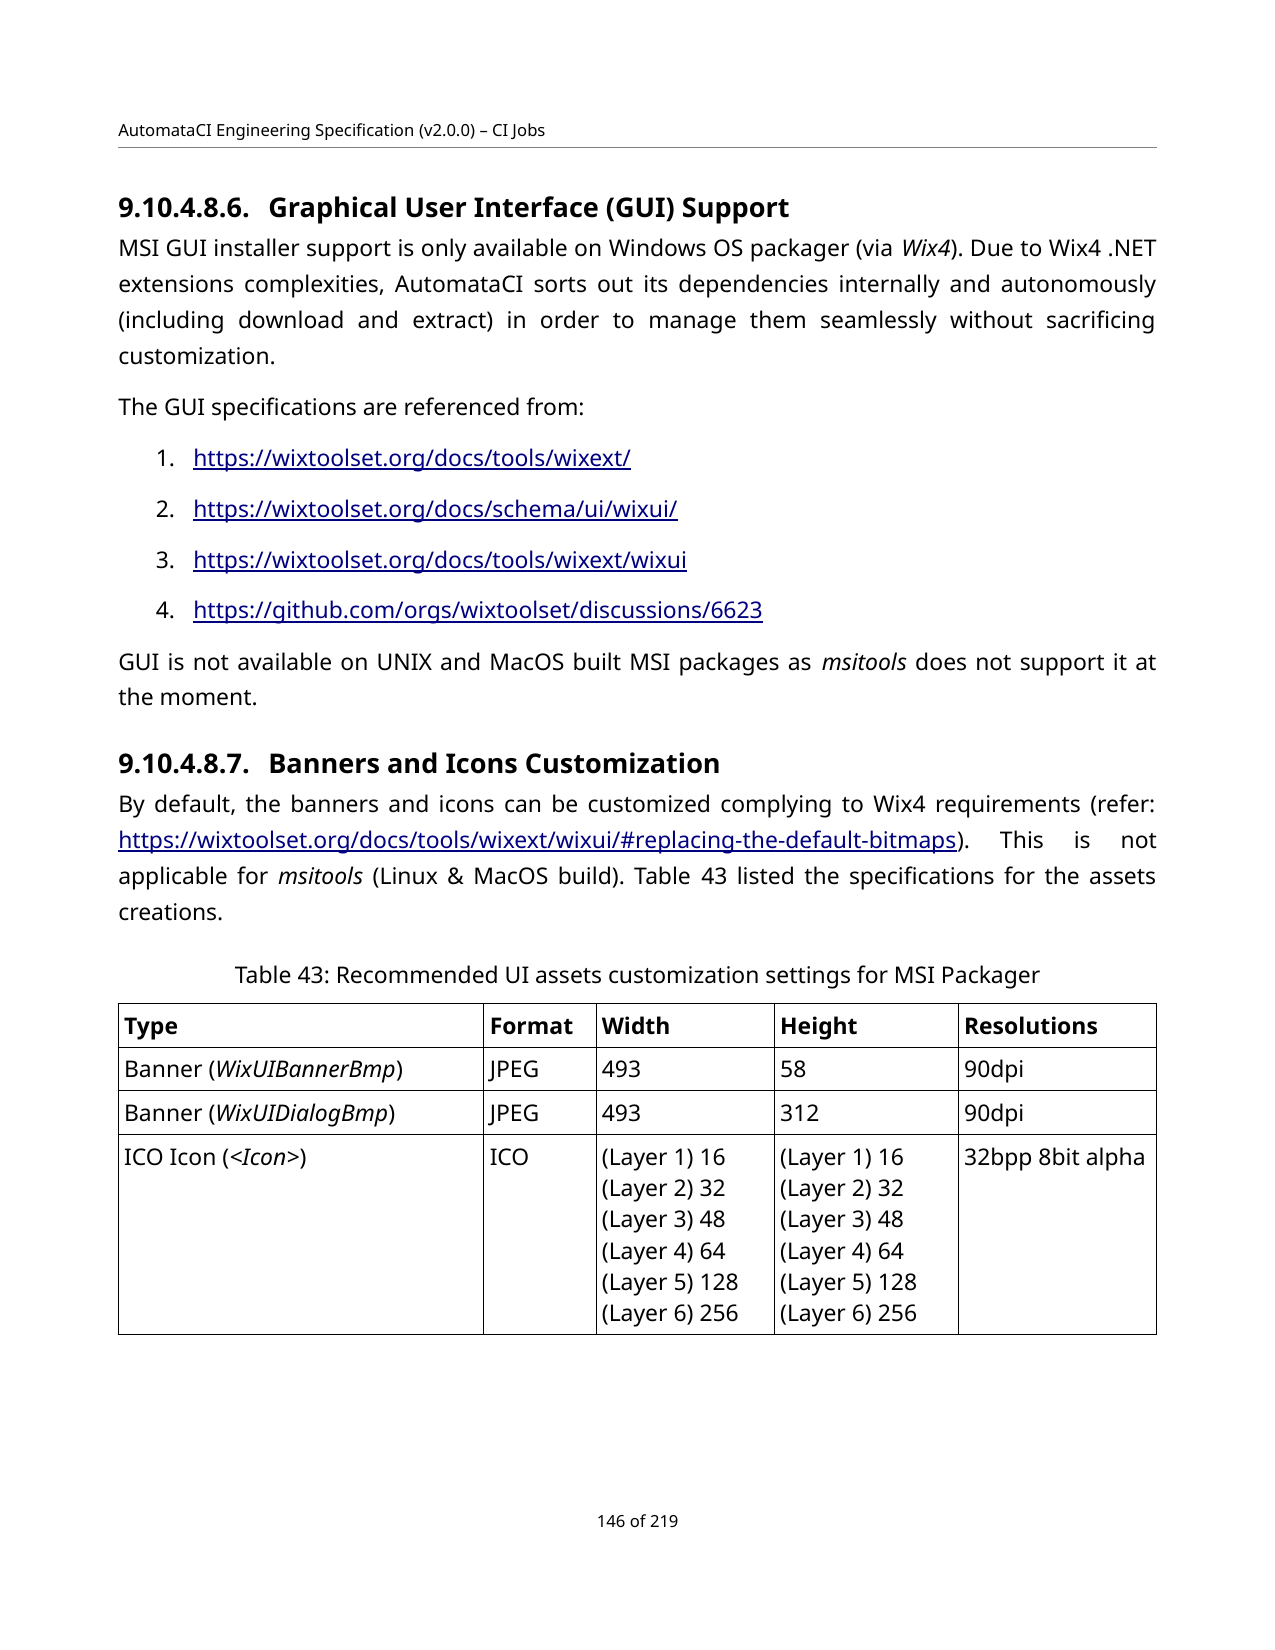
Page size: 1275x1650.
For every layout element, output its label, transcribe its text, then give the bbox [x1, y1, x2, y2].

list https://github.com/orgs/wixtoolset/discussions/6623 [156, 594, 1157, 626]
table_cell (Layer 1) 16 (Layer 2) 32 (Layer 3) 48 (Layer 4) 64 (Layer 5) 128 (Layer 6) 256 [775, 1135, 958, 1334]
table_cell Banner (WixUIBannerBmp) [119, 1048, 483, 1090]
subtitle Banners and Icons Customization [118, 745, 1157, 782]
table_header Resolutions [959, 1004, 1156, 1047]
table_cell ICO [484, 1135, 596, 1334]
list https://wixtoolset.org/docs/tools/wixext/ [156, 442, 1157, 473]
text GUI is not available on UNIX and MacOS built MSI packages as msitools does not support it at the moment. [118, 645, 1157, 713]
text By default, the banners and icons can be customized complying to Wix4 requirements (refer: https://wixtoolset.org/docs/tools/wixext/wixui/#replacing-the-default-bitmaps). This is not applicable for msitools (Linux & MacOS build). Table 43 listed the specifications for the assets creations. [118, 788, 1157, 927]
table_cell 32bpp 8bit alpha [959, 1135, 1156, 1334]
table_cell (Layer 1) 16 (Layer 2) 32 (Layer 3) 48 (Layer 4) 64 (Layer 5) 128 (Layer 6) 256 [597, 1135, 774, 1334]
list https://wixtoolset.org/docs/tools/wixext/wixui [156, 543, 1157, 575]
text Table 43: Recommended UI assets customization settings for MSI Packager [118, 959, 1157, 990]
table_cell JPEG [484, 1048, 596, 1090]
table_cell 90dpi [959, 1048, 1156, 1090]
table_cell 58 [775, 1048, 958, 1090]
table_header Format [484, 1004, 596, 1047]
text MSI GUI installer support is only available on Windows OS packager (via Wix4). Due to Wix4 .NET extensions complexities, AutomataCI sorts out its dependencies internally and autonomously (including download and extract) in order to manage them seamlessly without sacrificing customization. [118, 232, 1157, 371]
table_cell 312 [775, 1091, 958, 1134]
table_header Width [597, 1004, 774, 1047]
table_header Height [775, 1004, 958, 1047]
text The GUI specifications are referenced from: [118, 391, 1157, 422]
table_cell 493 [597, 1048, 774, 1090]
table_cell 493 [597, 1091, 774, 1134]
list https://wixtoolset.org/docs/schema/ui/wixui/ [156, 493, 1157, 524]
table_cell JPEG [484, 1091, 596, 1134]
table_cell 90dpi [959, 1091, 1156, 1134]
table_cell Banner (WixUIDialogBmp) [119, 1091, 483, 1134]
table_header Type [119, 1004, 483, 1047]
table_cell ICO Icon (<Icon>) [119, 1135, 483, 1334]
subtitle Graphical User Interface (GUI) Support [118, 189, 1157, 226]
